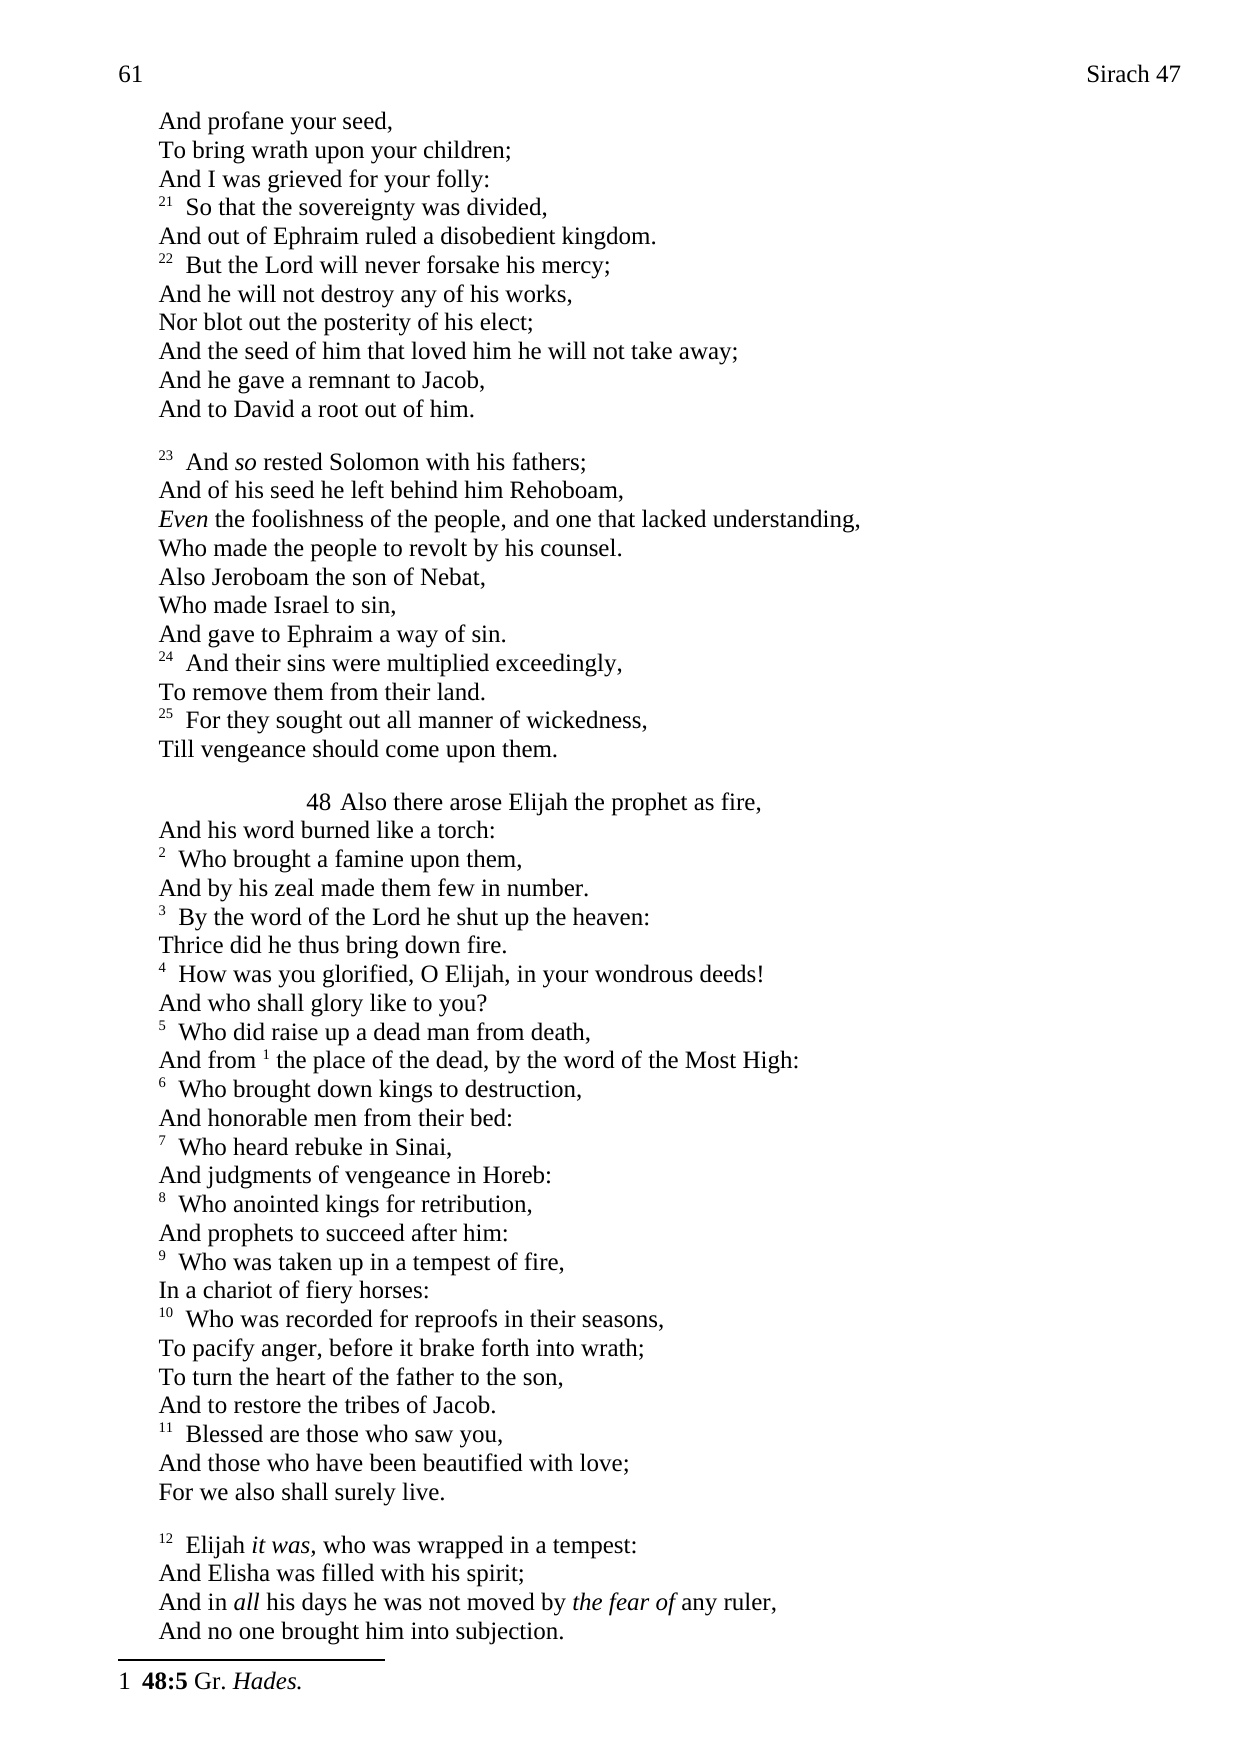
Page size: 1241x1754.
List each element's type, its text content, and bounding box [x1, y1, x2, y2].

text And by his zeal made them few in number. [158, 873, 1181, 902]
text And in all his days he was not moved by the fear of any ruler, [158, 1587, 1181, 1616]
text In a chariot of fiery horses: [158, 1276, 1181, 1304]
text 23 And so rested Solomon with his fathers; [158, 447, 1181, 475]
text And gave to Ephraim a way of sin. [158, 619, 1181, 648]
text 25 For they sought out all manner of wickedness, [158, 705, 1181, 734]
text And from the place of the dead, by the word of the Most High: [158, 1046, 1181, 1074]
text 6 Who brought down kings to destruction, [158, 1074, 1181, 1103]
text To turn the heart of the father to the son, [158, 1362, 1181, 1391]
text Who made the people to revolt by his counsel. [158, 533, 1181, 562]
text And those who have been beautified with love; [158, 1448, 1181, 1477]
text To pacify anger, before it brake forth into wrath; [158, 1333, 1181, 1362]
text 8 Who anointed kings for retribution, [158, 1189, 1181, 1218]
text 21 So that the sovereignty was divided, [158, 192, 1181, 221]
text And honorable men from their bed: [158, 1103, 1181, 1132]
text Thrice did he thus bring down fire. [158, 931, 1181, 959]
text 48:5 Gr. Hades. [118, 1666, 1181, 1695]
text And out of Ephraim ruled a disobedient kingdom. [158, 221, 1181, 250]
text And he gave a remnant to Jacob, [158, 365, 1181, 394]
text And the seed of him that loved him he will not take away; [158, 336, 1181, 365]
text 3 By the word of the Lord he shut up the heaven: [158, 902, 1181, 931]
text 9 Who was taken up in a tempest of fire, [158, 1247, 1181, 1276]
text To remove them from their land. [158, 677, 1181, 705]
text Even the foolishness of the people, and one that lacked understanding, [158, 504, 1181, 533]
text And to restore the tribes of Jacob. [158, 1391, 1181, 1419]
text 48Also there arose Elijah the prophet as fire, [306, 787, 1181, 816]
text Nor blot out the posterity of his elect; [158, 307, 1181, 336]
text And who shall glory like to you? [158, 988, 1181, 1017]
text And profane your seed, [158, 106, 1181, 135]
text And no one brought him into subjection. [158, 1616, 1181, 1645]
text Till vengeance should come upon them. [158, 734, 1181, 763]
text 4 How was you glorified, O Elijah, in your wondrous deeds! [158, 959, 1181, 988]
text And Elisha was filled with his spirit; [158, 1558, 1181, 1587]
text For we also shall surely live. [158, 1477, 1181, 1506]
text And he will not destroy any of his works, [158, 279, 1181, 307]
text Who made Israel to sin, [158, 590, 1181, 619]
text 5 Who did raise up a dead man from death, [158, 1017, 1181, 1046]
text And of his seed he left behind him Rehoboam, [158, 475, 1181, 504]
text 10 Who was recorded for reproofs in their seasons, [158, 1304, 1181, 1333]
text And judgments of vengeance in Horeb: [158, 1161, 1181, 1189]
text Also Jeroboam the son of Nebat, [158, 562, 1181, 590]
text To bring wrath upon your children; [158, 135, 1181, 164]
text And to David a root out of him. [158, 394, 1181, 422]
text And his word burned like a torch: [158, 816, 1181, 844]
text And prophets to succeed after him: [158, 1218, 1181, 1247]
text And I was grieved for your folly: [158, 164, 1181, 192]
text 22 But the Lord will never forsake his mercy; [158, 250, 1181, 279]
text 11 Blessed are those who saw you, [158, 1419, 1181, 1448]
text 24 And their sins were multiplied exceedingly, [158, 648, 1181, 677]
text 12 Elijah it was, who was wrapped in a tempest: [158, 1530, 1181, 1558]
text 7 Who heard rebuke in Sinai, [158, 1132, 1181, 1161]
text 2 Who brought a famine upon them, [158, 844, 1181, 873]
